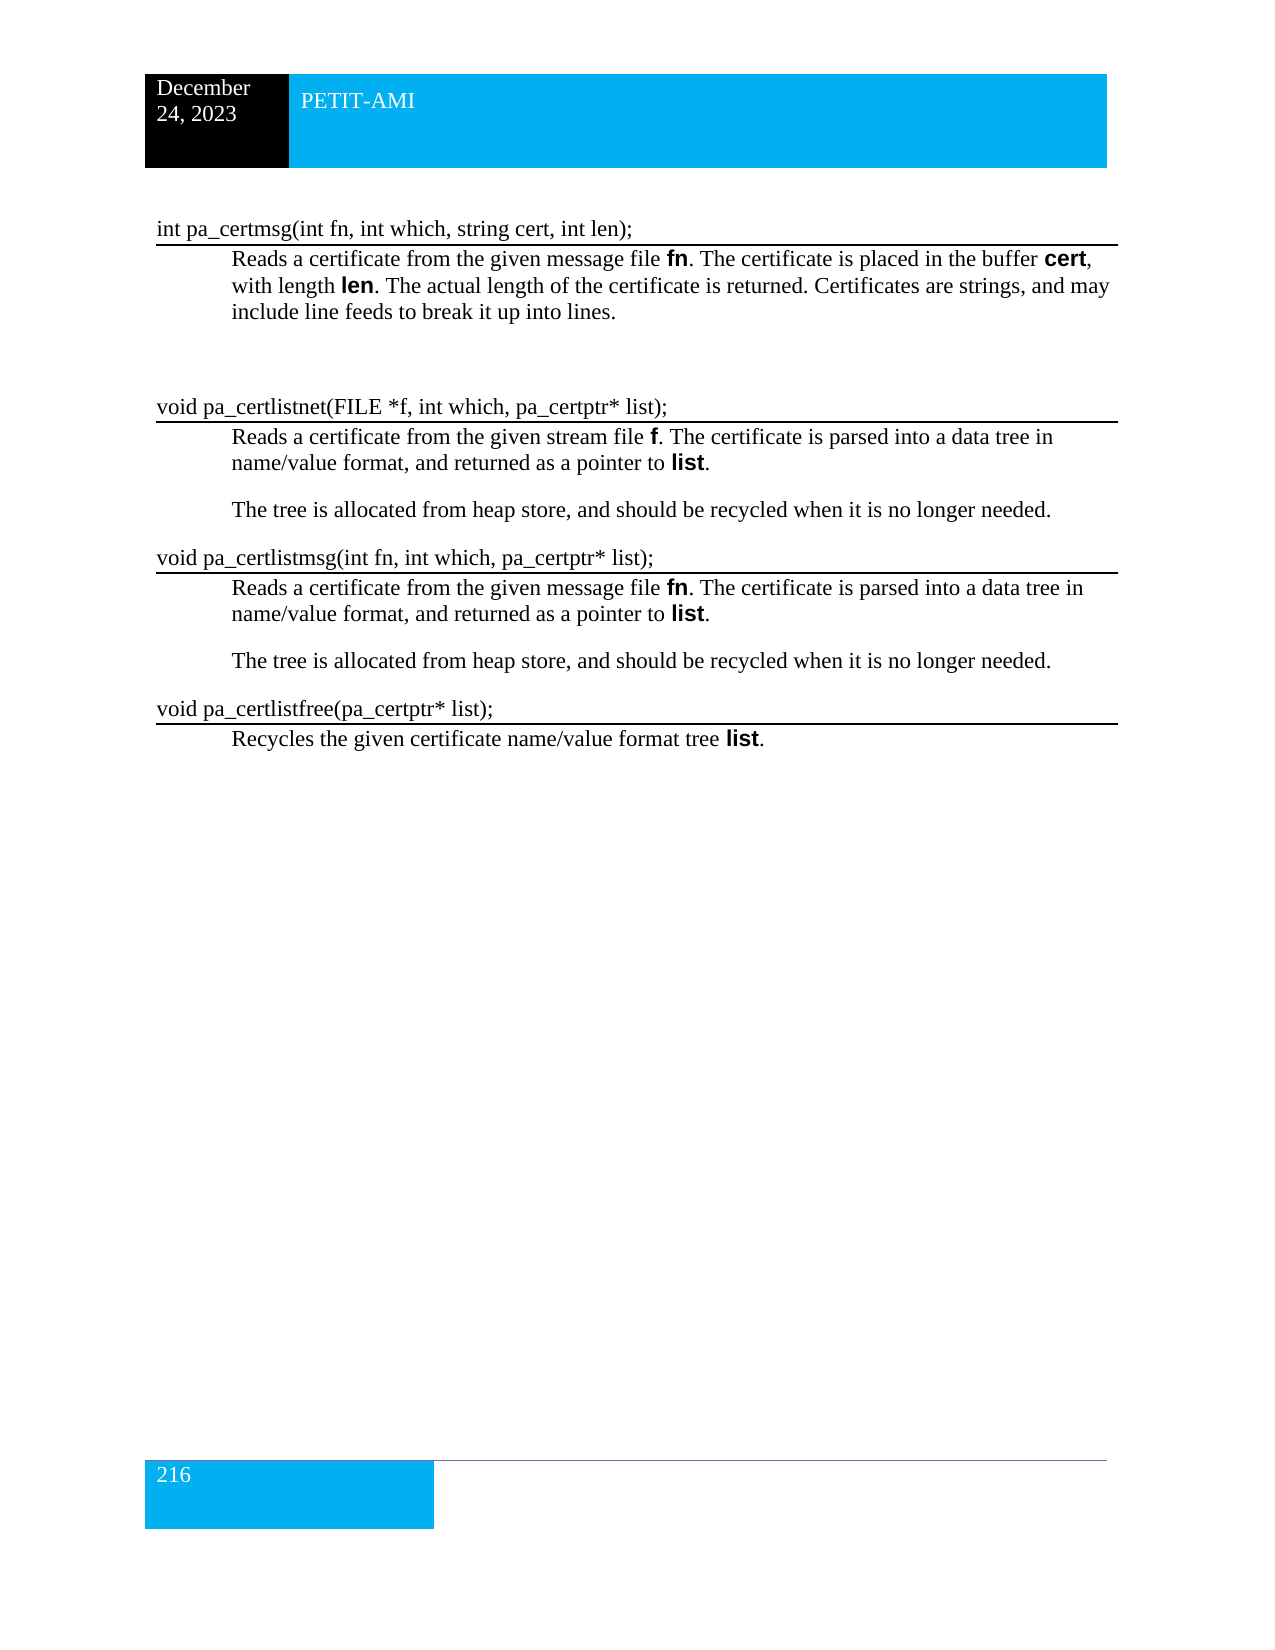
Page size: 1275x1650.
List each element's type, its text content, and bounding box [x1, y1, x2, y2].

text Reads a certificate from the given stream file f. The certificate is parsed into a data tree in name/value format, and returned as a pointer to list. [231, 423, 1118, 476]
text void pa_certlistfree(pa_certptr* list); [156, 694, 1118, 723]
text void pa_certlistmsg(int fn, int which, pa_certptr* list); [156, 544, 1118, 572]
text The tree is allocated from heap store, and should be recycled when it is no longer needed. [231, 496, 1118, 523]
text Recycles the given certificate name/value format tree list. [231, 725, 1118, 751]
text int pa_certmsg(int fn, int which, string cert, int len); [156, 215, 1118, 244]
text Reads a certificate from the given message file fn. The certificate is placed in the buffer cert, with length len. The actual length of the certificate is returned. Certificates are strings, and may include line feeds to break it up into lines. [231, 246, 1118, 325]
text The tree is allocated from heap store, and should be recycled when it is no longer needed. [231, 647, 1118, 674]
text void pa_certlistnet(FILE *f, int which, pa_certptr* list); [156, 393, 1118, 421]
text Reads a certificate from the given message file fn. The certificate is parsed into a data tree in name/value format, and returned as a pointer to list. [231, 574, 1118, 627]
